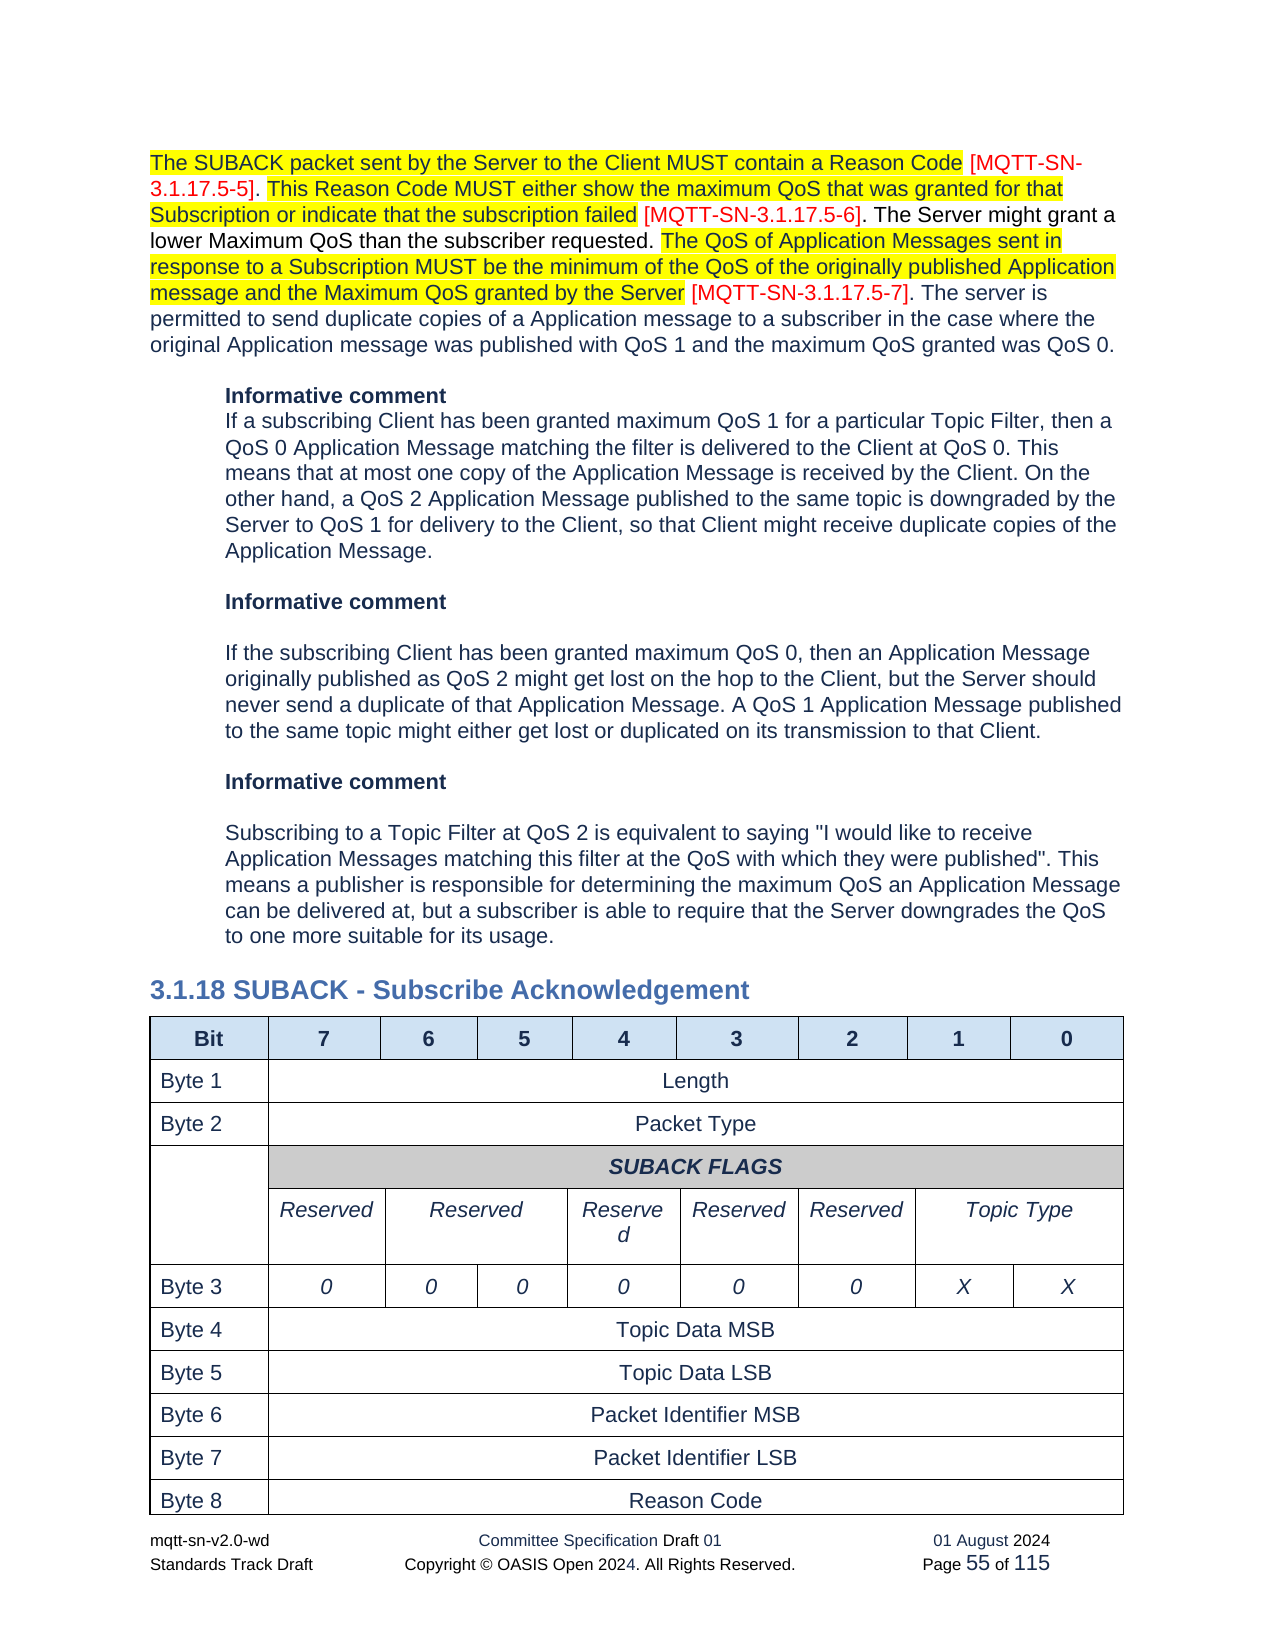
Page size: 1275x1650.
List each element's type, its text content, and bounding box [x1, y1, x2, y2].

table_cell 0 [269, 1265, 385, 1307]
text Subscribing to a Topic Filter at QoS 2 is equivalent to saying "I would like to receive Application Messages matching this filter at the QoS with which they were published". This means a publisher is responsible for determining the maximum QoS an Application Message can be delivered at, but a subscriber is able to require that the Server downgrades the QoS to one more suitable for its usage. [225, 820, 1125, 949]
table_cell SUBACK FLAGS [269, 1146, 1123, 1188]
table_cell X [916, 1265, 1013, 1307]
table_cell X [1014, 1265, 1123, 1307]
text The SUBACK packet sent by the Server to the Client MUST contain a Reason Code [MQTT-SN-3.1.17.5-5]. This Reason Code MUST either show the maximum QoS that was granted for that Subscription or indicate that the subscription failed [MQTT-SN-3.1.17.5-6]. The Server might grant a lower Maximum QoS than the subscriber requested. The QoS of Application Messages sent in response to a Subscription MUST be the minimum of the QoS of the originally published Application message and the Maximum QoS granted by the Server [MQTT-SN-3.1.17.5-7]. The server is permitted to send duplicate copies of a Application message to a subscriber in the case where the original Application message was published with QoS 1 and the maximum QoS granted was QoS 0. [150, 150, 1125, 357]
table_header Bit [151, 1017, 268, 1059]
text Informative comment [225, 769, 1125, 794]
table_cell Reserved [269, 1189, 385, 1264]
table_cell Byte 3 [151, 1265, 268, 1307]
table_cell Packet Type [269, 1103, 1123, 1145]
text If the subscribing Client has been granted maximum QoS 0, then an Application Message originally published as QoS 2 might get lost on the hop to the Client, but the Server should never send a duplicate of that Application Message. A QoS 1 Application Message published to the same topic might either get lost or duplicated on its transmission to that Client. [225, 640, 1125, 743]
table_cell 0 [386, 1265, 477, 1307]
table_cell Topic Data LSB [269, 1351, 1123, 1393]
table_cell Reserved [681, 1189, 798, 1264]
table_cell Byte 5 [151, 1351, 268, 1393]
table_cell Reserved [799, 1189, 915, 1264]
table_cell 0 [568, 1265, 680, 1307]
table_cell Byte 2 [151, 1103, 268, 1145]
table_header 7 [269, 1017, 380, 1059]
table_cell Packet Identifier MSB [269, 1394, 1123, 1436]
table_header 5 [478, 1017, 572, 1059]
table_cell Reserved [568, 1189, 680, 1264]
table_cell Byte 4 [151, 1308, 268, 1350]
table_cell 0 [478, 1265, 567, 1307]
subtitle 3.1.18 SUBACK - Subscribe Acknowledgement [150, 974, 1124, 1006]
table_cell Byte 8 [151, 1480, 268, 1513]
text Informative comment If a subscribing Client has been granted maximum QoS 1 for a particular Topic Filter, then a QoS 0 Application Message matching the filter is delivered to the Client at QoS 0. This means that at most one copy of the Application Message is received by the Client. On the other hand, a QoS 2 Application Message published to the same topic is downgraded by the Server to QoS 1 for delivery to the Client, so that Client might receive duplicate copies of the Application Message. [225, 382, 1125, 563]
table_cell Byte 6 [151, 1394, 268, 1436]
table_cell Packet Identifier LSB [269, 1437, 1123, 1479]
table_header 6 [381, 1017, 477, 1059]
table_cell Byte 7 [151, 1437, 268, 1479]
table_header 2 [799, 1017, 907, 1059]
table_header 3 [677, 1017, 798, 1059]
table_cell Topic Data MSB [269, 1308, 1123, 1350]
table_cell 0 [681, 1265, 798, 1307]
text Informative comment [225, 589, 1125, 614]
table_cell 0 [799, 1265, 915, 1307]
table_cell Reserved [386, 1189, 567, 1264]
table_header 1 [908, 1017, 1010, 1059]
table_cell Reason Code [269, 1480, 1123, 1513]
table_header 0 [1011, 1017, 1123, 1059]
table_cell Topic Type [916, 1189, 1123, 1264]
table_cell Byte 1 [151, 1060, 268, 1102]
table_header 4 [573, 1017, 676, 1059]
table_cell [151, 1146, 268, 1264]
table_cell Length [269, 1060, 1123, 1102]
